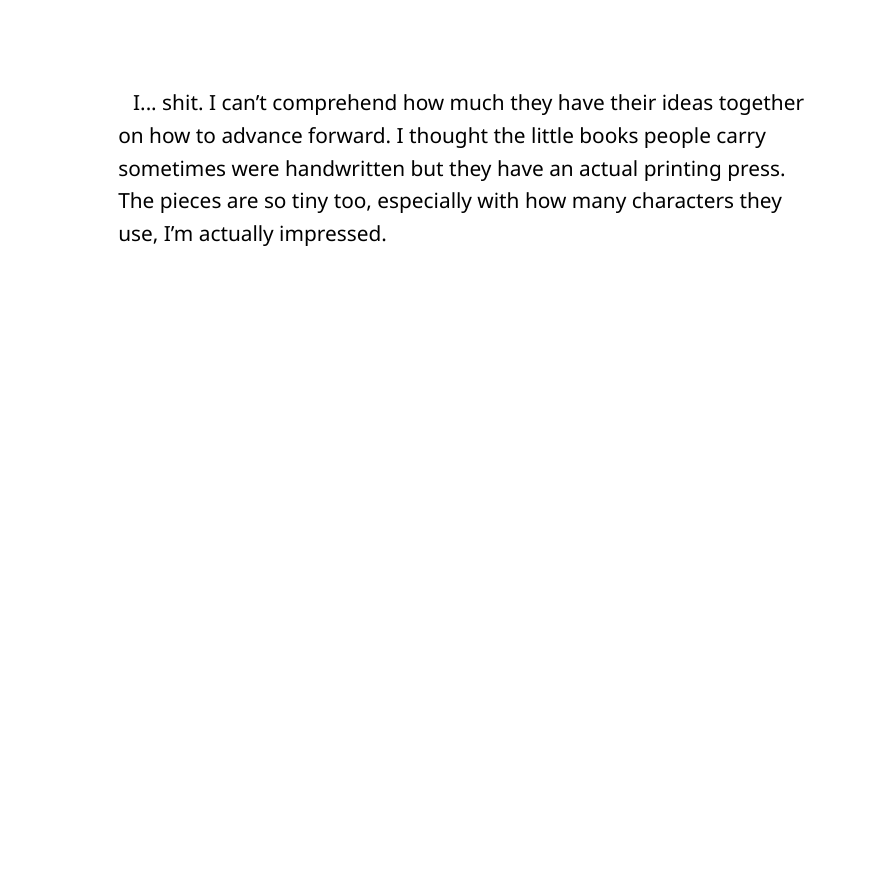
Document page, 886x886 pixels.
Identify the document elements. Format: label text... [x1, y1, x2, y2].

text I... shit. I can’t comprehend how much they have their ideas together on how to advance forward. I thought the little books people carry sometimes were handwritten but they have an actual printing press. The pieces are so tiny too, especially with how many characters they use, I’m actually impressed. [118, 88, 827, 247]
